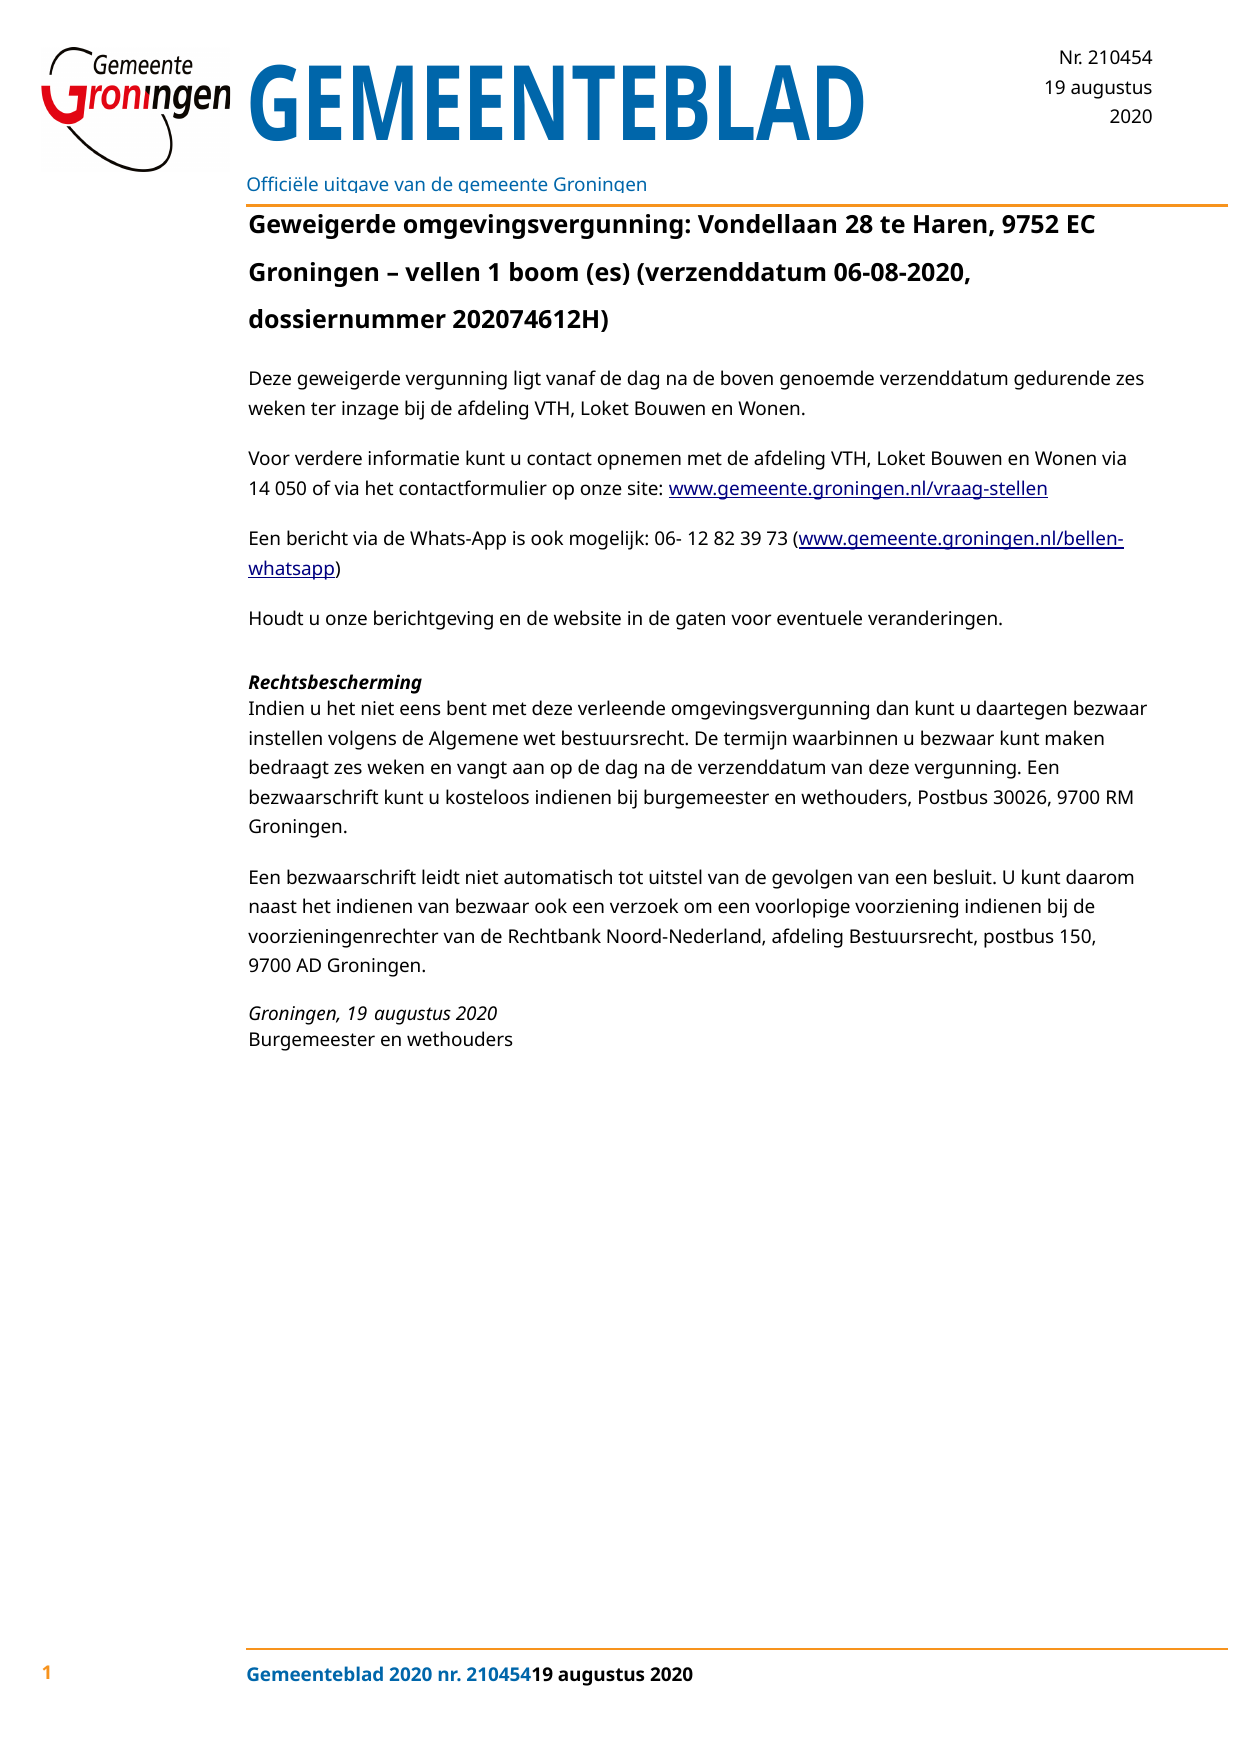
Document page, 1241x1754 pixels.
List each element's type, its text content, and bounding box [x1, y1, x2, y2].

text Deze geweigerde vergunning ligt vanaf de dag na de boven genoemde verzenddatum gedurende zes weken ter inzage bij de afdeling VTH, Loket Bouwen en Wonen. [248, 366, 1152, 421]
text Geweigerde omgevingsvergunning: Vondellaan 28 te Haren, 9752 EC Groningen – vellen 1 boom (es) (verzenddatum 06-08-2020, dossiernummer 202074612H) [248, 207, 1152, 336]
text Voor verdere informatie kunt u contact opnemen met de afdeling VTH, Loket Bouwen en Wonen via 14 050 of via het contactformulier op onze site: www.gemeente.groningen.nl/vraag-stellen [248, 446, 1152, 501]
text Rechtsbescherming [248, 669, 1152, 695]
text Groningen, 19 augustus 2020 [248, 1001, 1152, 1026]
text Indien u het niet eens bent met deze verleende omgevingsvergunning dan kunt u daartegen bezwaar instellen volgens de Algemene wet bestuursrecht. De termijn waarbinnen u bezwaar kunt maken bedraagt zes weken en vangt aan op de dag na de verzenddatum van deze vergunning. Een bezwaarschrift kunt u kosteloos indienen bij burgemeester en wethouders, Postbus 30026, 9700 RM Groningen. [248, 695, 1152, 839]
picture [41, 47, 231, 172]
text Een bezwaarschrift leidt niet automatisch tot uitstel van de gevolgen van een besluit. U kunt daarom naast het indienen van bezwaar ook een verzoek om een voorlopige voorziening indienen bij de voorzieningenrechter van de Rechtbank Noord-Nederland, afdeling Bestuursrecht, postbus 150, 9700 AD Groningen. [248, 864, 1152, 978]
text Burgemeester en wethouders [248, 1026, 1152, 1052]
text Houdt u onze berichtgeving en de website in de gaten voor eventuele veranderingen. [248, 606, 1152, 631]
text Een bericht via de Whats-App is ook mogelijk: 06- 12 82 39 73 (www.gemeente.groningen.nl/bellen-whatsapp) [248, 526, 1152, 581]
